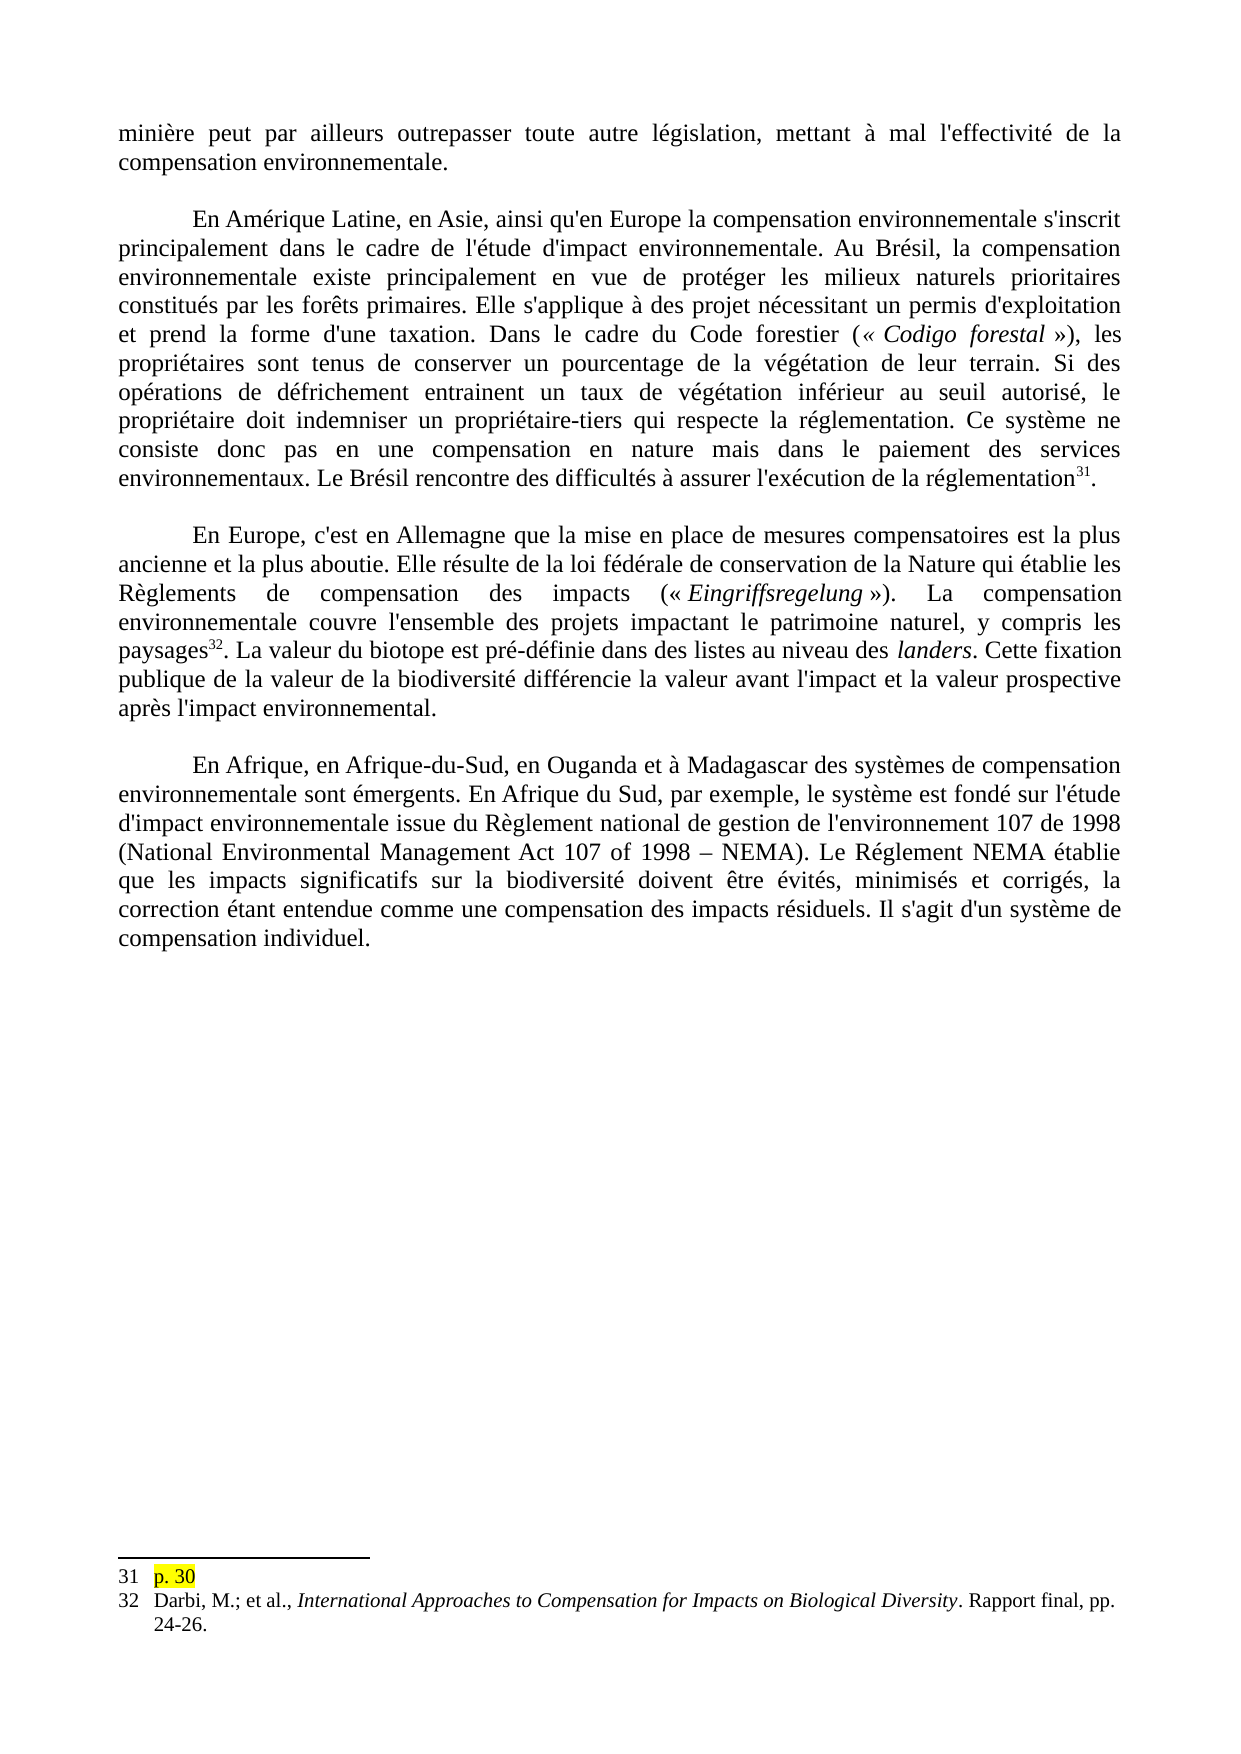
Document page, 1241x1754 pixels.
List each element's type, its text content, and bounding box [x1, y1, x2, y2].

text Darbi, M.; et al., International Approaches to Compensation for Impacts on Biological Diversity. Rapport final, pp. 24-26. [118, 1588, 1122, 1636]
text minière peut par ailleurs outrepasser toute autre législation, mettant à mal l'effectivité de la compensation environnementale. [118, 118, 1122, 176]
text En Europe, c'est en Allemagne que la mise en place de mesures compensatoires est la plus ancienne et la plus aboutie. Elle résulte de la loi fédérale de conservation de la Nature qui établie les Règlements de compensation des impacts (« Eingriffsregelung »). La compensation environnementale couvre l'ensemble des projets impactant le patrimoine naturel, y compris les paysages. La valeur du biotope est pré-définie dans des listes au niveau des landers. Cette fixation publique de la valeur de la biodiversité différencie la valeur avant l'impact et la valeur prospective après l'impact environnemental. [118, 521, 1122, 722]
text p. 30 [118, 1564, 1122, 1588]
text En Afrique, en Afrique-du-Sud, en Ouganda et à Madagascar des systèmes de compensation environnementale sont émergents. En Afrique du Sud, par exemple, le système est fondé sur l'étude d'impact environnementale issue du Règlement national de gestion de l'environnement 107 de 1998 (National Environmental Management Act 107 of 1998 – NEMA). Le Réglement NEMA établie que les impacts significatifs sur la biodiversité doivent être évités, minimisés et corrigés, la correction étant entendue comme une compensation des impacts résiduels. Il s'agit d'un système de compensation individuel. [118, 751, 1122, 952]
text En Amérique Latine, en Asie, ainsi qu'en Europe la compensation environnementale s'inscrit principalement dans le cadre de l'étude d'impact environnementale. Au Brésil, la compensation environnementale existe principalement en vue de protéger les milieux naturels prioritaires constitués par les forêts primaires. Elle s'applique à des projet nécessitant un permis d'exploitation et prend la forme d'une taxation. Dans le cadre du Code forestier (« Codigo forestal »), les propriétaires sont tenus de conserver un pourcentage de la végétation de leur terrain. Si des opérations de défrichement entrainent un taux de végétation inférieur au seuil autorisé, le propriétaire doit indemniser un propriétaire-tiers qui respecte la réglementation. Ce système ne consiste donc pas en une compensation en nature mais dans le paiement des services environnementaux. Le Brésil rencontre des difficultés à assurer l'exécution de la réglementation. [118, 204, 1122, 492]
